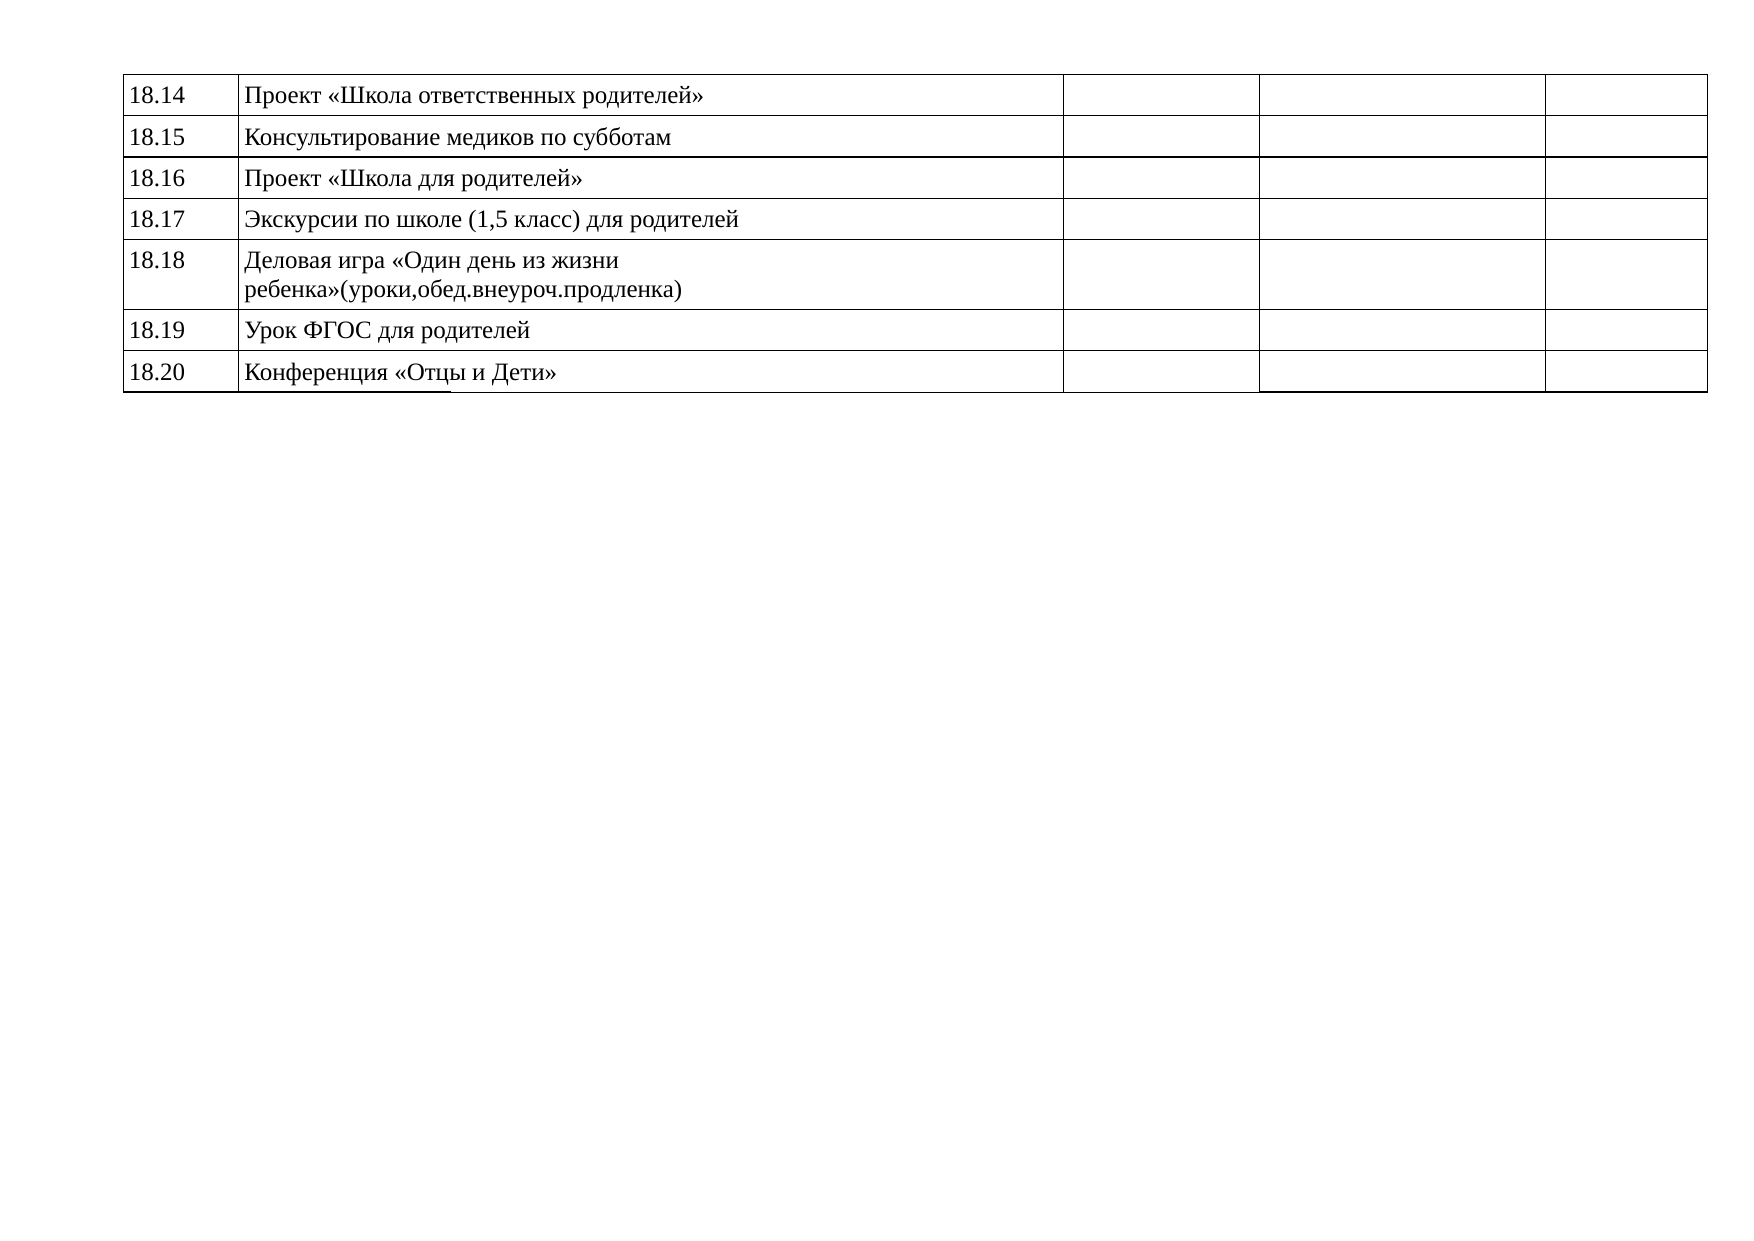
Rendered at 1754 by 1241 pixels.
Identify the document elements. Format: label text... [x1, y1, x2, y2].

table_cell [1070, 937, 1700, 966]
table_cell [1260, 75, 1545, 115]
table_cell [1700, 421, 1707, 450]
table_cell [1064, 116, 1259, 156]
table_cell [1708, 536, 1754, 565]
table_cell [1700, 450, 1707, 479]
table_cell [1260, 116, 1545, 156]
table_cell [1700, 565, 1707, 594]
table_cell [123, 594, 451, 622]
table_cell [1064, 75, 1259, 115]
table_cell [123, 966, 451, 994]
table_cell [1070, 508, 1700, 536]
table_cell [1700, 1081, 1707, 1109]
table_cell Проект «Школа ответственных родителей» [239, 75, 1063, 115]
table_cell [1546, 310, 1707, 350]
table_cell [1546, 116, 1707, 156]
table_cell [1260, 158, 1545, 198]
table_cell [1700, 393, 1707, 421]
table_cell [1070, 450, 1700, 479]
table_cell [1070, 536, 1700, 565]
table_cell [123, 651, 451, 937]
table_cell Урок ФГОС для родителей [239, 310, 1063, 350]
table_cell [451, 421, 1069, 450]
table_cell [451, 393, 1069, 421]
table_cell [1700, 623, 1707, 651]
table_cell [1708, 651, 1754, 706]
table_cell [1064, 310, 1259, 350]
table_cell 18.20 [124, 351, 238, 391]
table_cell [1546, 240, 1707, 309]
table_cell [1708, 565, 1754, 594]
table_cell [1070, 393, 1700, 421]
table_cell Экскурсии по школе (1,5 класс) для родителей [239, 199, 1063, 239]
table_cell [1371, 479, 1754, 507]
table_cell 18.19 [124, 310, 238, 350]
table_cell [1064, 240, 1259, 309]
table_cell [1708, 1023, 1754, 1052]
table_cell [1070, 995, 1700, 1023]
table_cell [123, 450, 451, 479]
table_cell [123, 1023, 451, 1052]
table_cell [1700, 778, 1707, 836]
table_cell [1070, 565, 1700, 594]
table_cell [1708, 890, 1754, 937]
table_cell [451, 623, 1069, 651]
table_cell [1708, 391, 1754, 421]
table_cell [1708, 995, 1754, 1023]
table_cell [123, 508, 451, 536]
table_cell [1700, 1052, 1707, 1081]
table_cell [1700, 890, 1707, 937]
table_cell [1260, 351, 1545, 391]
table_cell [1070, 1081, 1700, 1109]
table_cell [1708, 623, 1754, 651]
table_cell [1700, 966, 1707, 994]
table_cell [451, 536, 1069, 565]
table_cell [1700, 706, 1707, 778]
table_cell [1070, 966, 1700, 994]
table_cell 18.15 [124, 116, 238, 156]
table_cell [1070, 594, 1700, 622]
table_cell [1546, 158, 1707, 198]
table_cell [1260, 240, 1545, 309]
table_cell [451, 508, 1069, 536]
table_cell [451, 1052, 1069, 1081]
table_cell [1708, 594, 1754, 622]
table_cell Деловая игра «Один день из жизни ребенка»(уроки,обед.внеуроч.продленка) [239, 240, 1063, 309]
table_cell [451, 651, 1069, 937]
table_cell [1070, 1052, 1700, 1081]
table_cell [1064, 158, 1259, 198]
table_cell [123, 393, 451, 421]
table_cell [1064, 351, 1259, 391]
table_cell [1700, 937, 1707, 966]
table_cell [1708, 421, 1754, 450]
table_cell [1546, 351, 1707, 391]
table_cell [1700, 536, 1707, 565]
table_cell [1070, 421, 1700, 450]
table_cell [451, 1023, 1069, 1052]
table_cell 18.16 [124, 158, 238, 198]
table_cell [1708, 836, 1754, 890]
table_cell [1708, 966, 1754, 994]
table_cell [123, 1052, 451, 1081]
table_cell Конференция «Отцы и Дети» [239, 351, 1063, 391]
table_cell 18.17 [124, 199, 238, 239]
table_cell [1700, 651, 1707, 706]
table_cell [1708, 1081, 1754, 1109]
table_cell [1070, 623, 1700, 651]
table_cell [1546, 75, 1707, 115]
table_cell [451, 937, 1069, 966]
table_cell [1700, 508, 1707, 536]
table_cell [1708, 706, 1754, 778]
table_cell [451, 966, 1069, 994]
table_cell Консультирование медиков по субботам [239, 116, 1063, 156]
table_cell [1064, 199, 1259, 239]
table_cell [1700, 836, 1707, 890]
table_cell [1070, 651, 1700, 937]
table_cell [1700, 594, 1707, 622]
table_cell [1708, 778, 1754, 836]
table_cell [123, 1081, 451, 1109]
table_cell [1700, 1023, 1707, 1052]
table_cell [451, 1081, 1069, 1109]
table_cell [123, 565, 451, 594]
table_cell [744, 479, 1371, 507]
table_cell [1708, 1052, 1754, 1081]
table_cell [123, 995, 451, 1023]
table_cell [123, 536, 451, 565]
table_cell [1546, 199, 1707, 239]
table_cell [451, 565, 1069, 594]
table_cell [1700, 995, 1707, 1023]
table_cell [1708, 937, 1754, 966]
table_cell [123, 623, 451, 651]
table_cell [1260, 199, 1545, 239]
table_cell 18.18 [124, 240, 238, 309]
table_cell [1708, 74, 1754, 391]
table_cell [1260, 310, 1545, 350]
table_cell [451, 995, 1069, 1023]
table_cell [1070, 1023, 1700, 1052]
table_cell [451, 450, 1069, 479]
table_cell 18.14 [124, 75, 238, 115]
table_cell [1708, 508, 1754, 536]
table_cell Проект «Школа для родителей» [239, 158, 1063, 198]
table_cell [1708, 450, 1754, 479]
table_cell [123, 421, 451, 450]
table_cell [123, 479, 743, 507]
table_cell [451, 594, 1069, 622]
table_cell [123, 937, 451, 966]
